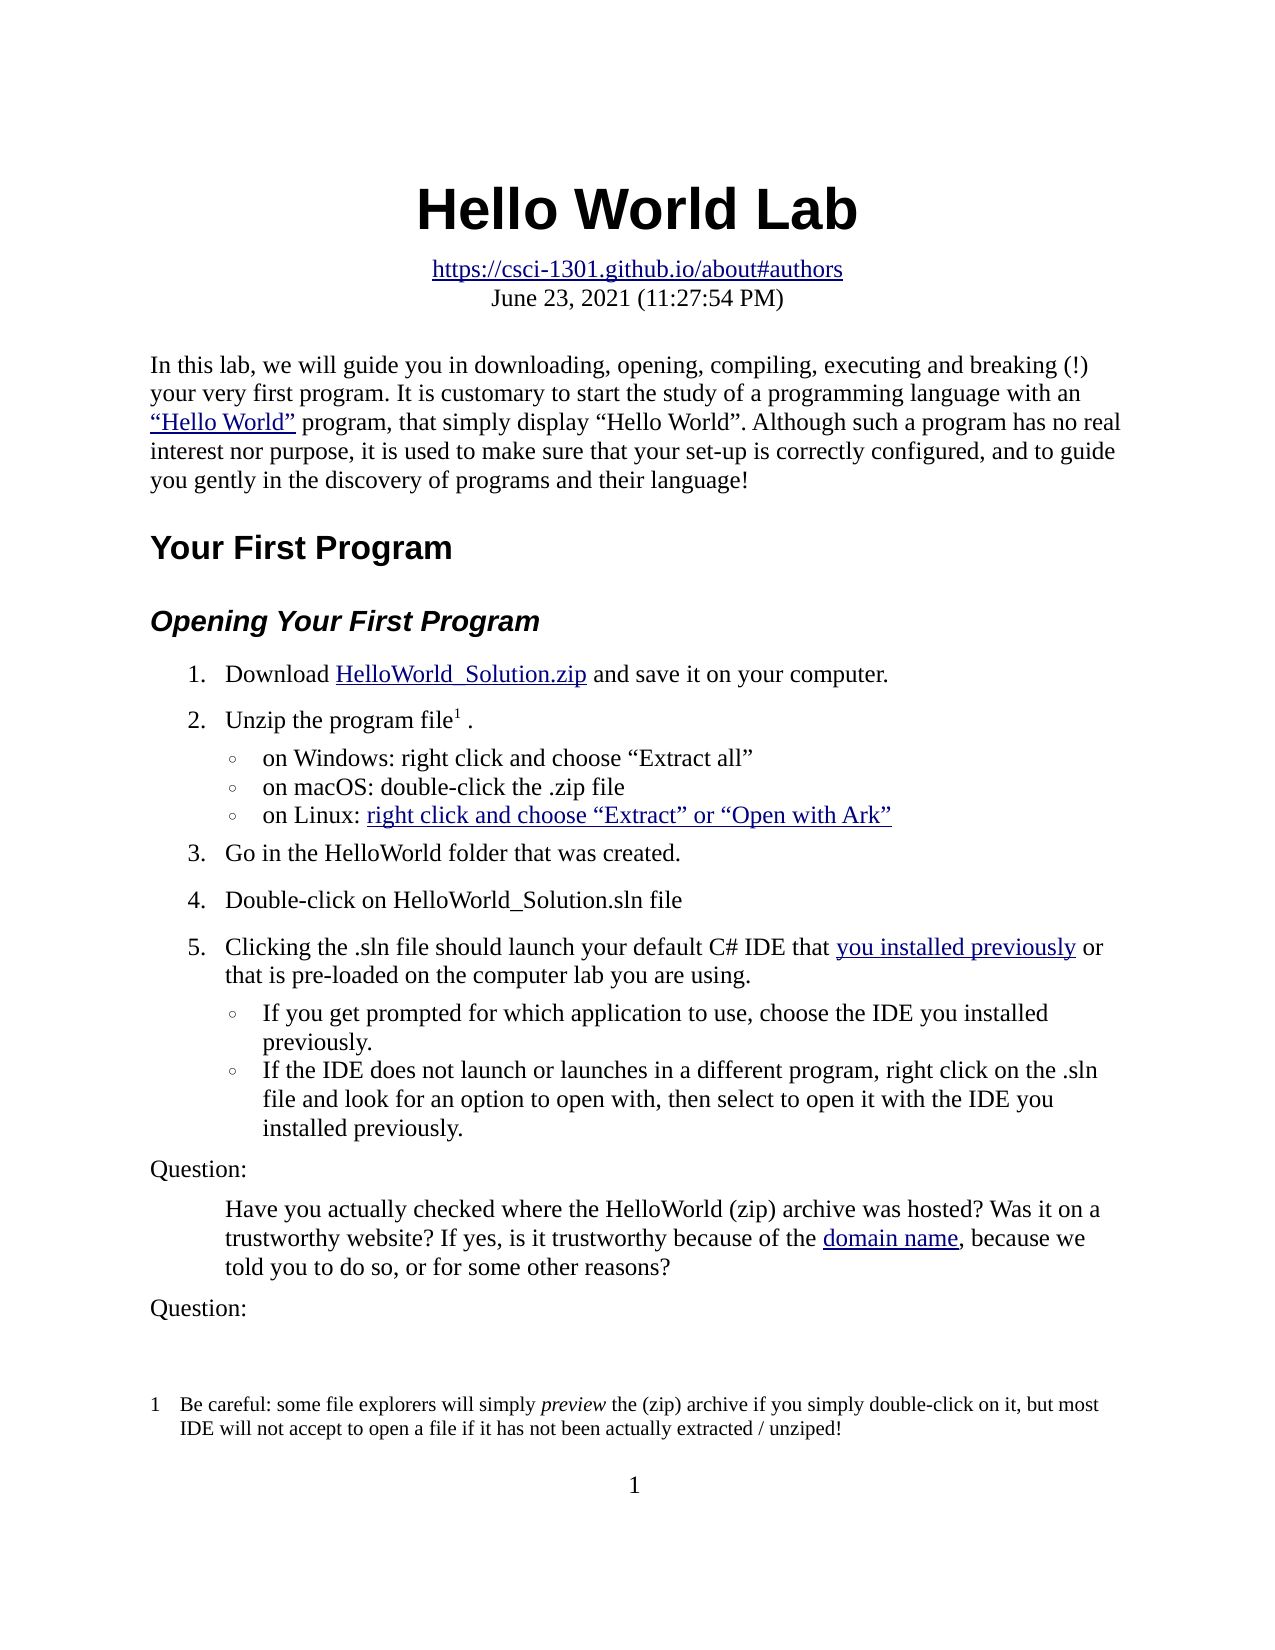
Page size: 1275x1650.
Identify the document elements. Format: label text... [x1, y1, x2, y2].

list Go in the HelloWorld folder that was created. [187, 838, 1125, 867]
text In this lab, we will guide you in downloading, opening, compiling, executing and breaking (!) your very first program. It is customary to start the study of a programming language with an “Hello World” program, that simply display “Hello World”. Although such a program has no real interest nor purpose, it is used to make sure that your set-up is correctly configured, and to guide you gently in the discovery of programs and their language! [150, 350, 1125, 493]
list If you get prompted for which application to use, choose the IDE you installed previously. [225, 998, 1125, 1056]
text Question: [150, 1293, 1125, 1321]
text https://csci-1301.github.io/about#authors [150, 254, 1125, 283]
list on macOS: double-click the .zip file [225, 772, 1125, 801]
subtitle Your First Program [150, 527, 1125, 566]
subtitle Opening Your First Program [150, 604, 1125, 637]
list on Linux: right click and choose “Extract” or “Open with Ark” [225, 801, 1125, 829]
text June 23, 2021 (11:27:54 PM) [150, 283, 1125, 312]
list Unzip the program file . [187, 705, 1125, 734]
list Double-click on HelloWorld_Solution.sln file [187, 885, 1125, 914]
list on Windows: right click and choose “Extract all” [225, 743, 1125, 772]
text Question: [150, 1154, 1125, 1182]
list Clicking the .sln file should launch your default C# IDE that you installed previously or that is pre-loaded on the computer lab you are using. [187, 932, 1125, 989]
list Download HelloWorld_Solution.zip and save it on your computer. [187, 659, 1125, 687]
list If the IDE does not launch or launches in a different program, right click on the .sln file and look for an option to open with, then select to open it with the IDE you installed previously. [225, 1056, 1125, 1142]
list Be careful: some file explorers will simply preview the (zip) archive if you simply double-click on it, but most IDE will not accept to open a file if it has not been actually extracted / unziped! [150, 1392, 1125, 1440]
title Hello World Lab [150, 175, 1125, 242]
text Have you actually checked where the HelloWorld (zip) archive was hosted? Was it on a trustworthy website? If yes, is it trustworthy because of the domain name, because we told you to do so, or for some other reasons? [225, 1194, 1125, 1281]
